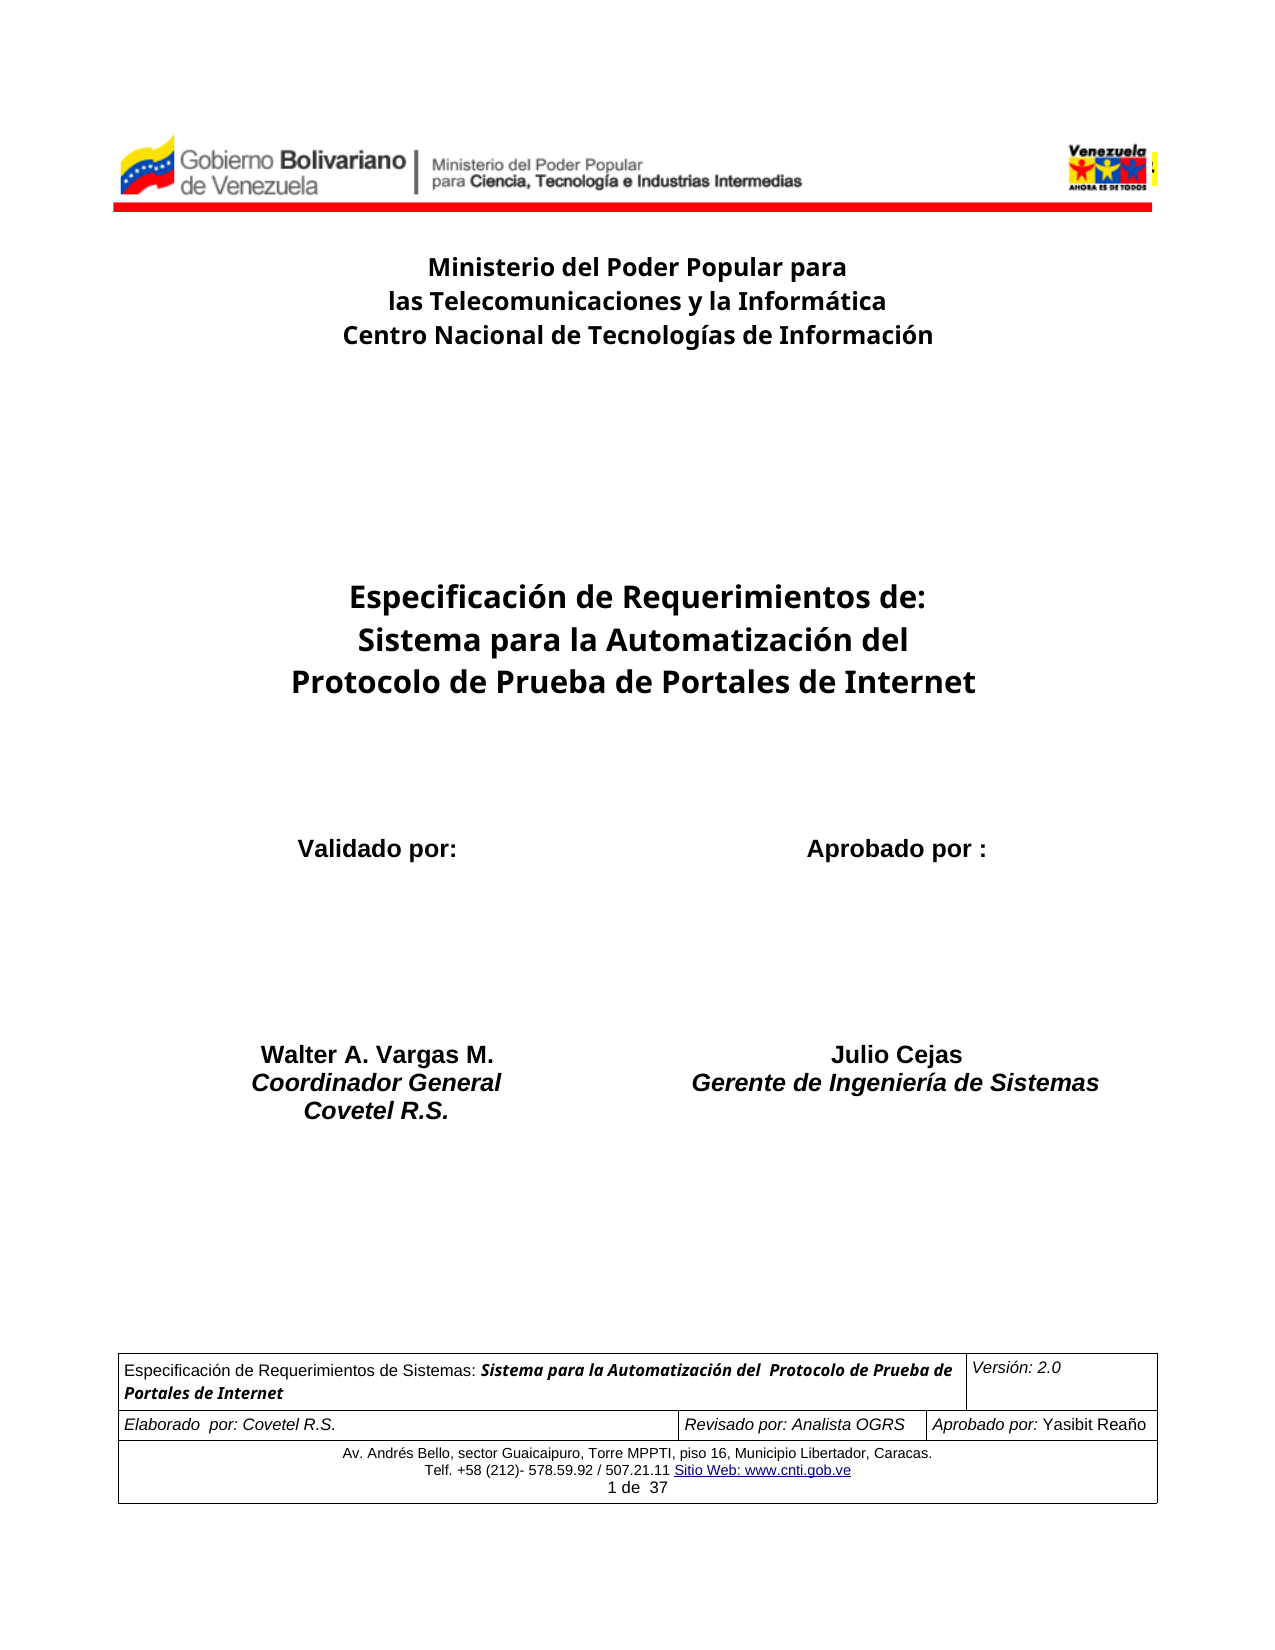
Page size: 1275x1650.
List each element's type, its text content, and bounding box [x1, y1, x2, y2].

picture [113, 126, 1153, 212]
text Especificación de Requerimientos de: [44, 575, 1157, 618]
text Protocolo de Prueba de Portales de Internet [118, 661, 1157, 703]
table_header Validado por: [118, 829, 637, 868]
table_header Aprobado por : [637, 829, 1157, 868]
text Ministerio del Poder Popular para las Telecomunicaciones y la Informática [118, 250, 1157, 318]
table_cell Julio Cejas Gerente de Ingeniería de Sistemas [637, 868, 1157, 1131]
table_cell Walter A. Vargas M. Coordinador General Covetel R.S. [118, 868, 637, 1131]
text Centro Nacional de Tecnologías de Información [119, 318, 1157, 352]
text Sistema para la Automatización del [118, 618, 1157, 661]
